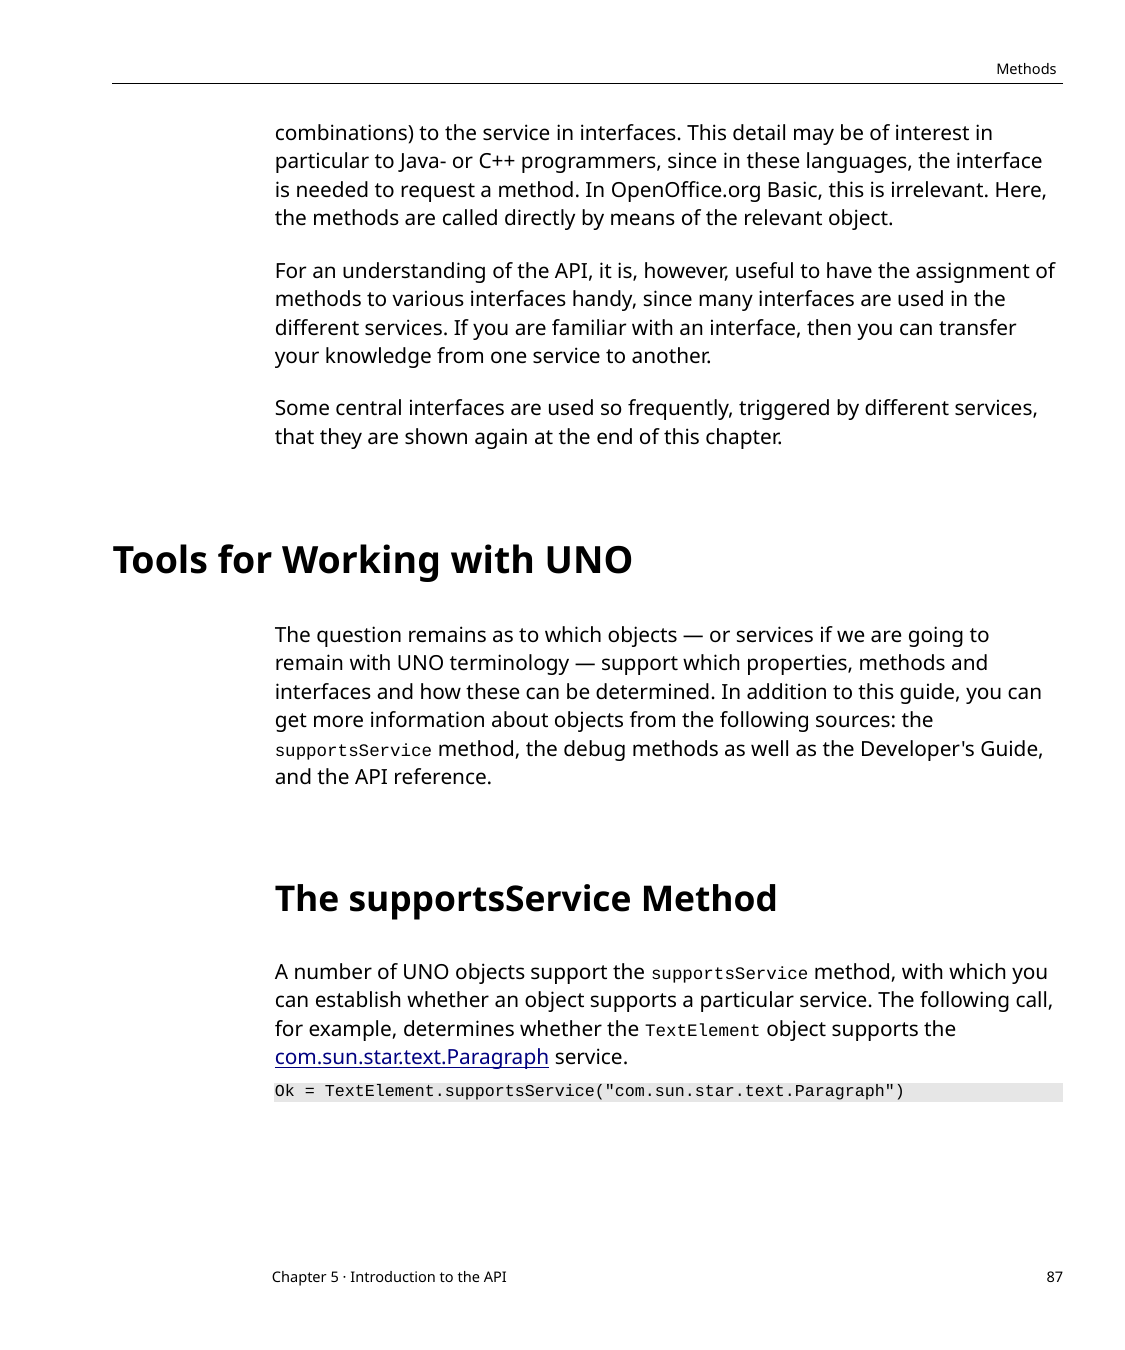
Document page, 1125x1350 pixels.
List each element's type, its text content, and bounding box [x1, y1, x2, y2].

text Ok = TextElement.supportsService("com.sun.star.text.Paragraph") [274, 1083, 1063, 1102]
text Some central interfaces are used so frequently, triggered by different services, that they are shown again at the end of this chapter. [274, 393, 1063, 450]
subtitle The supportsService Method [274, 873, 1063, 922]
text The question remains as to which objects — or services if we are going to remain with UNO terminology — support which properties, methods and interfaces and how these can be determined. In addition to this guide, you can get more information about objects from the following sources: the supportsService method, the debug methods as well as the Developer's Guide, and the API reference. [274, 620, 1063, 791]
text combinations) to the service in interfaces. This detail may be of interest in particular to Java- or C++ programmers, since in these languages, the interface is needed to request a method. In OpenOffice.org Basic, this is irrelevant. Here, the methods are called directly by means of the relevant object. [274, 118, 1063, 232]
text A number of UNO objects support the supportsService method, with which you can establish whether an object supports a particular service. The following call, for example, determines whether the TextElement object supports the com.sun.star.text.Paragraph service. [274, 957, 1063, 1071]
subtitle Tools for Working with UNO [112, 533, 1063, 584]
text For an understanding of the API, it is, however, useful to have the assignment of methods to various interfaces handy, since many interfaces are used in the different services. If you are familiar with an interface, then you can transfer your knowledge from one service to another. [274, 256, 1063, 369]
